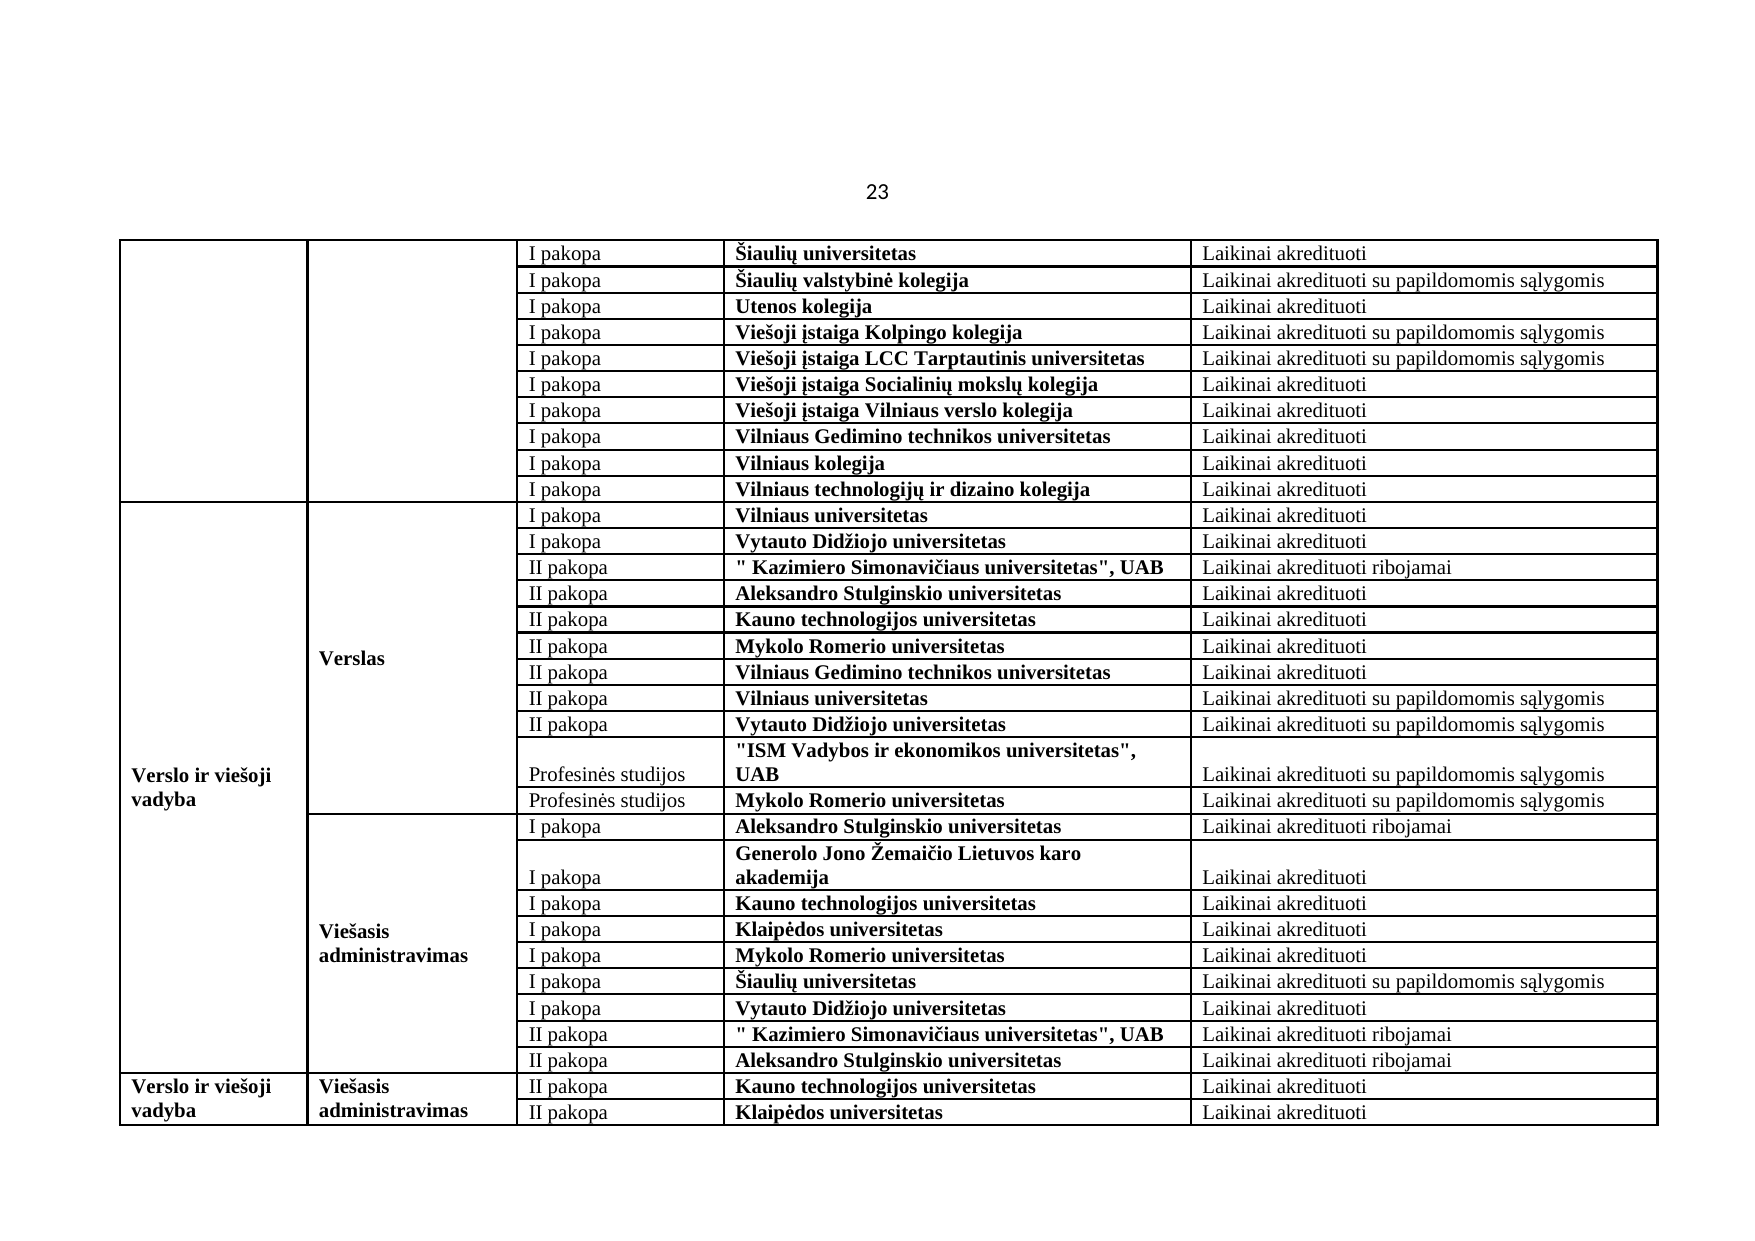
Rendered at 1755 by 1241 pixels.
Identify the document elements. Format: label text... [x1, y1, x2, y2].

table_cell I pakopa [518, 477, 723, 501]
table_cell Vilniaus Gedimino technikos universitetas [725, 424, 1190, 448]
table_cell Profesinės studijos [518, 738, 723, 786]
table_cell Laikinai akredituoti [1192, 608, 1656, 631]
table_cell Utenos kolegija [725, 294, 1190, 318]
table_cell Laikinai akredituoti [1192, 424, 1656, 448]
table_cell Verslas [309, 503, 516, 812]
table_cell Viešasis administravimas [309, 1074, 516, 1124]
table_cell II pakopa [518, 608, 723, 631]
table_cell I pakopa [518, 346, 723, 370]
table_cell Šiaulių universitetas [725, 969, 1190, 993]
table_cell Viešoji įstaiga Vilniaus verslo kolegija [725, 398, 1190, 422]
table_cell I pakopa [518, 451, 723, 474]
table_cell Laikinai akredituoti [1192, 660, 1656, 684]
table_cell II pakopa [518, 686, 723, 710]
table_cell I pakopa [518, 995, 723, 1019]
table_cell Viešoji įstaiga LCC Tarptautinis universitetas [725, 346, 1190, 370]
table_cell I pakopa [518, 841, 723, 889]
table_cell II pakopa [518, 634, 723, 658]
table_cell Kauno technologijos universitetas [725, 1074, 1190, 1098]
table_cell Profesinės studijos [518, 788, 723, 812]
table_cell I pakopa [518, 969, 723, 993]
table_cell Viešoji įstaiga Kolpingo kolegija [725, 320, 1190, 344]
table_cell Laikinai akredituoti su papildomomis sąlygomis [1192, 268, 1656, 292]
table_cell Laikinai akredituoti su papildomomis sąlygomis [1192, 686, 1656, 710]
table_cell II pakopa [518, 712, 723, 736]
table_cell Mykolo Romerio universitetas [725, 943, 1190, 967]
table_cell Laikinai akredituoti [1192, 841, 1656, 889]
table_cell I pakopa [518, 503, 723, 527]
table_cell II pakopa [518, 1048, 723, 1072]
table_cell Mykolo Romerio universitetas [725, 788, 1190, 812]
table_cell I pakopa [518, 891, 723, 915]
table_cell II pakopa [518, 660, 723, 684]
table_cell I pakopa [518, 268, 723, 292]
table_cell I pakopa [518, 917, 723, 941]
table_cell Laikinai akredituoti su papildomomis sąlygomis [1192, 712, 1656, 736]
table_cell I pakopa [518, 943, 723, 967]
table_cell Laikinai akredituoti su papildomomis sąlygomis [1192, 788, 1656, 812]
table_cell Aleksandro Stulginskio universitetas [725, 581, 1190, 605]
table_cell Laikinai akredituoti ribojamai [1192, 815, 1656, 838]
table_cell [121, 241, 306, 501]
table_cell II pakopa [518, 555, 723, 579]
table_cell Vilniaus Gedimino technikos universitetas [725, 660, 1190, 684]
table_cell Laikinai akredituoti [1192, 372, 1656, 396]
table_cell Verslo ir viešoji vadyba [121, 1074, 306, 1124]
table_cell "ISM Vadybos ir ekonomikos universitetas", UAB [725, 738, 1190, 786]
table_cell Laikinai akredituoti [1192, 995, 1656, 1019]
table_cell Laikinai akredituoti ribojamai [1192, 1022, 1656, 1046]
table_cell II pakopa [518, 581, 723, 605]
table_cell Laikinai akredituoti su papildomomis sąlygomis [1192, 320, 1656, 344]
table_cell Viešoji įstaiga Socialinių mokslų kolegija [725, 372, 1190, 396]
table_cell Laikinai akredituoti [1192, 891, 1656, 915]
table_cell Verslo ir viešoji vadyba [121, 503, 306, 1072]
table_cell Laikinai akredituoti [1192, 241, 1656, 265]
table_cell Laikinai akredituoti [1192, 1074, 1656, 1098]
table_cell Laikinai akredituoti [1192, 917, 1656, 941]
table_cell I pakopa [518, 320, 723, 344]
table_cell Vytauto Didžiojo universitetas [725, 995, 1190, 1019]
table_cell Laikinai akredituoti [1192, 634, 1656, 658]
table_cell Laikinai akredituoti ribojamai [1192, 1048, 1656, 1072]
table_cell " Kazimiero Simonavičiaus universitetas", UAB [725, 555, 1190, 579]
table_cell Aleksandro Stulginskio universitetas [725, 1048, 1190, 1072]
table_cell Vilniaus kolegija [725, 451, 1190, 474]
table_cell Laikinai akredituoti [1192, 451, 1656, 474]
table_cell Kauno technologijos universitetas [725, 891, 1190, 915]
table_cell Šiaulių valstybinė kolegija [725, 268, 1190, 292]
table_cell I pakopa [518, 294, 723, 318]
table_cell [309, 241, 516, 501]
table_cell " Kazimiero Simonavičiaus universitetas", UAB [725, 1022, 1190, 1046]
table_cell Laikinai akredituoti [1192, 1100, 1656, 1124]
table_cell II pakopa [518, 1074, 723, 1098]
table_cell Kauno technologijos universitetas [725, 608, 1190, 631]
table_cell Laikinai akredituoti [1192, 294, 1656, 318]
table_cell I pakopa [518, 241, 723, 265]
table_cell Aleksandro Stulginskio universitetas [725, 815, 1190, 838]
table_cell Mykolo Romerio universitetas [725, 634, 1190, 658]
table_cell Laikinai akredituoti [1192, 398, 1656, 422]
table_cell I pakopa [518, 815, 723, 838]
table_cell Laikinai akredituoti [1192, 581, 1656, 605]
table_cell Vytauto Didžiojo universitetas [725, 529, 1190, 553]
table_cell I pakopa [518, 372, 723, 396]
table_cell I pakopa [518, 424, 723, 448]
table_cell Laikinai akredituoti [1192, 943, 1656, 967]
table_cell Vilniaus universitetas [725, 686, 1190, 710]
table_cell Vilniaus universitetas [725, 503, 1190, 527]
table_cell I pakopa [518, 398, 723, 422]
table_cell Viešasis administravimas [309, 815, 516, 1072]
table_cell Laikinai akredituoti [1192, 477, 1656, 501]
table_cell Klaipėdos universitetas [725, 1100, 1190, 1124]
table_cell Laikinai akredituoti su papildomomis sąlygomis [1192, 346, 1656, 370]
table_cell Generolo Jono Žemaičio Lietuvos karo akademija [725, 841, 1190, 889]
table_cell Vilniaus technologijų ir dizaino kolegija [725, 477, 1190, 501]
table_cell Šiaulių universitetas [725, 241, 1190, 265]
table_cell I pakopa [518, 529, 723, 553]
table_cell II pakopa [518, 1100, 723, 1124]
table_cell Vytauto Didžiojo universitetas [725, 712, 1190, 736]
table_cell Laikinai akredituoti su papildomomis sąlygomis [1192, 969, 1656, 993]
table_cell II pakopa [518, 1022, 723, 1046]
table_cell Laikinai akredituoti su papildomomis sąlygomis [1192, 738, 1656, 786]
table_cell Laikinai akredituoti ribojamai [1192, 555, 1656, 579]
table_cell Laikinai akredituoti [1192, 503, 1656, 527]
table_cell Laikinai akredituoti [1192, 529, 1656, 553]
table_cell Klaipėdos universitetas [725, 917, 1190, 941]
